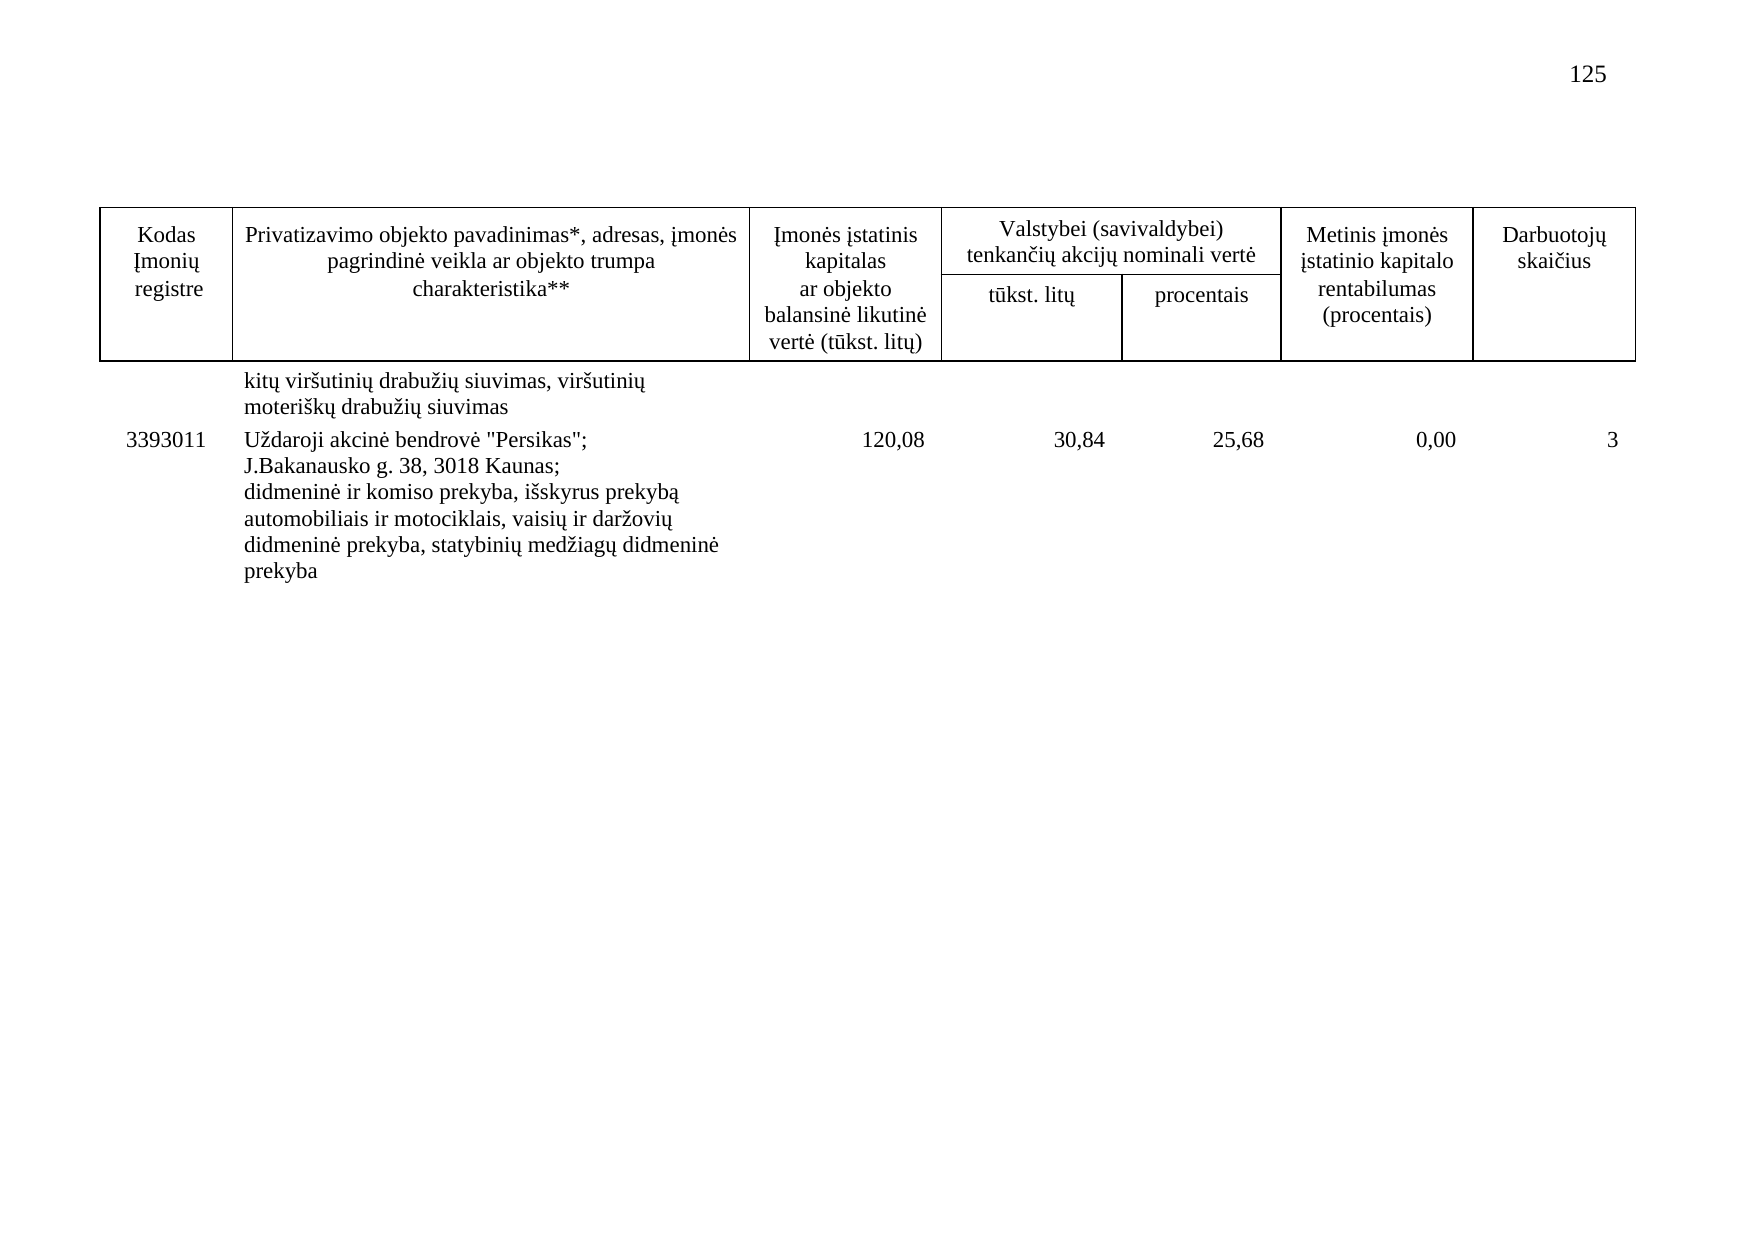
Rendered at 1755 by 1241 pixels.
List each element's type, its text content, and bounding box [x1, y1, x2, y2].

table_cell 3393011 [100, 419, 233, 590]
table_cell procentais [1123, 275, 1280, 360]
table_header Kodas Įmonių [101, 208, 232, 273]
table_cell 30,84 [941, 419, 1122, 590]
table_cell tūkst. litų [942, 275, 1121, 360]
table_cell 3 [1473, 419, 1636, 590]
table_cell Uždaroji akcinė bendrovė "Persikas"; J.Bakanausko g. 38, 3018 Kaunas; didmeninė ir komiso prekyba, išskyrus prekybą automobiliais ir motociklais, vaisių ir daržovių didmeninė prekyba, statybinių medžiagų didmeninė prekyba [233, 419, 749, 590]
table_cell [100, 362, 233, 419]
table_cell [1122, 362, 1281, 419]
table_header Darbuotojų skaičius [1474, 208, 1635, 273]
table_cell [750, 362, 941, 419]
table_cell charakteristika** [233, 274, 749, 360]
table_cell [941, 362, 1122, 419]
table_cell kitų viršutinių drabužių siuvimas, viršutinių moteriškų drabužių siuvimas [233, 362, 749, 419]
table_cell rentabilumas (procentais) [1282, 274, 1472, 360]
table_cell 0,00 [1281, 419, 1473, 590]
table_cell [1473, 362, 1636, 419]
table_header Valstybei (savivaldybei) tenkančių akcijų nominali vertė [942, 208, 1280, 273]
table_header Įmonės įstatinis kapitalas [750, 208, 941, 273]
table_cell 25,68 [1122, 419, 1281, 590]
table_cell registre [101, 274, 232, 360]
table_cell [1281, 362, 1473, 419]
table_header Metinis įmonės įstatinio kapitalo [1282, 208, 1472, 273]
table_cell ar objekto balansinė likutinė vertė (tūkst. litų) [750, 274, 941, 360]
table_cell [1474, 274, 1635, 360]
table_cell 120,08 [750, 419, 941, 590]
table_header Privatizavimo objekto pavadinimas*, adresas, įmonės pagrindinė veikla ar objekto trumpa [233, 208, 749, 273]
